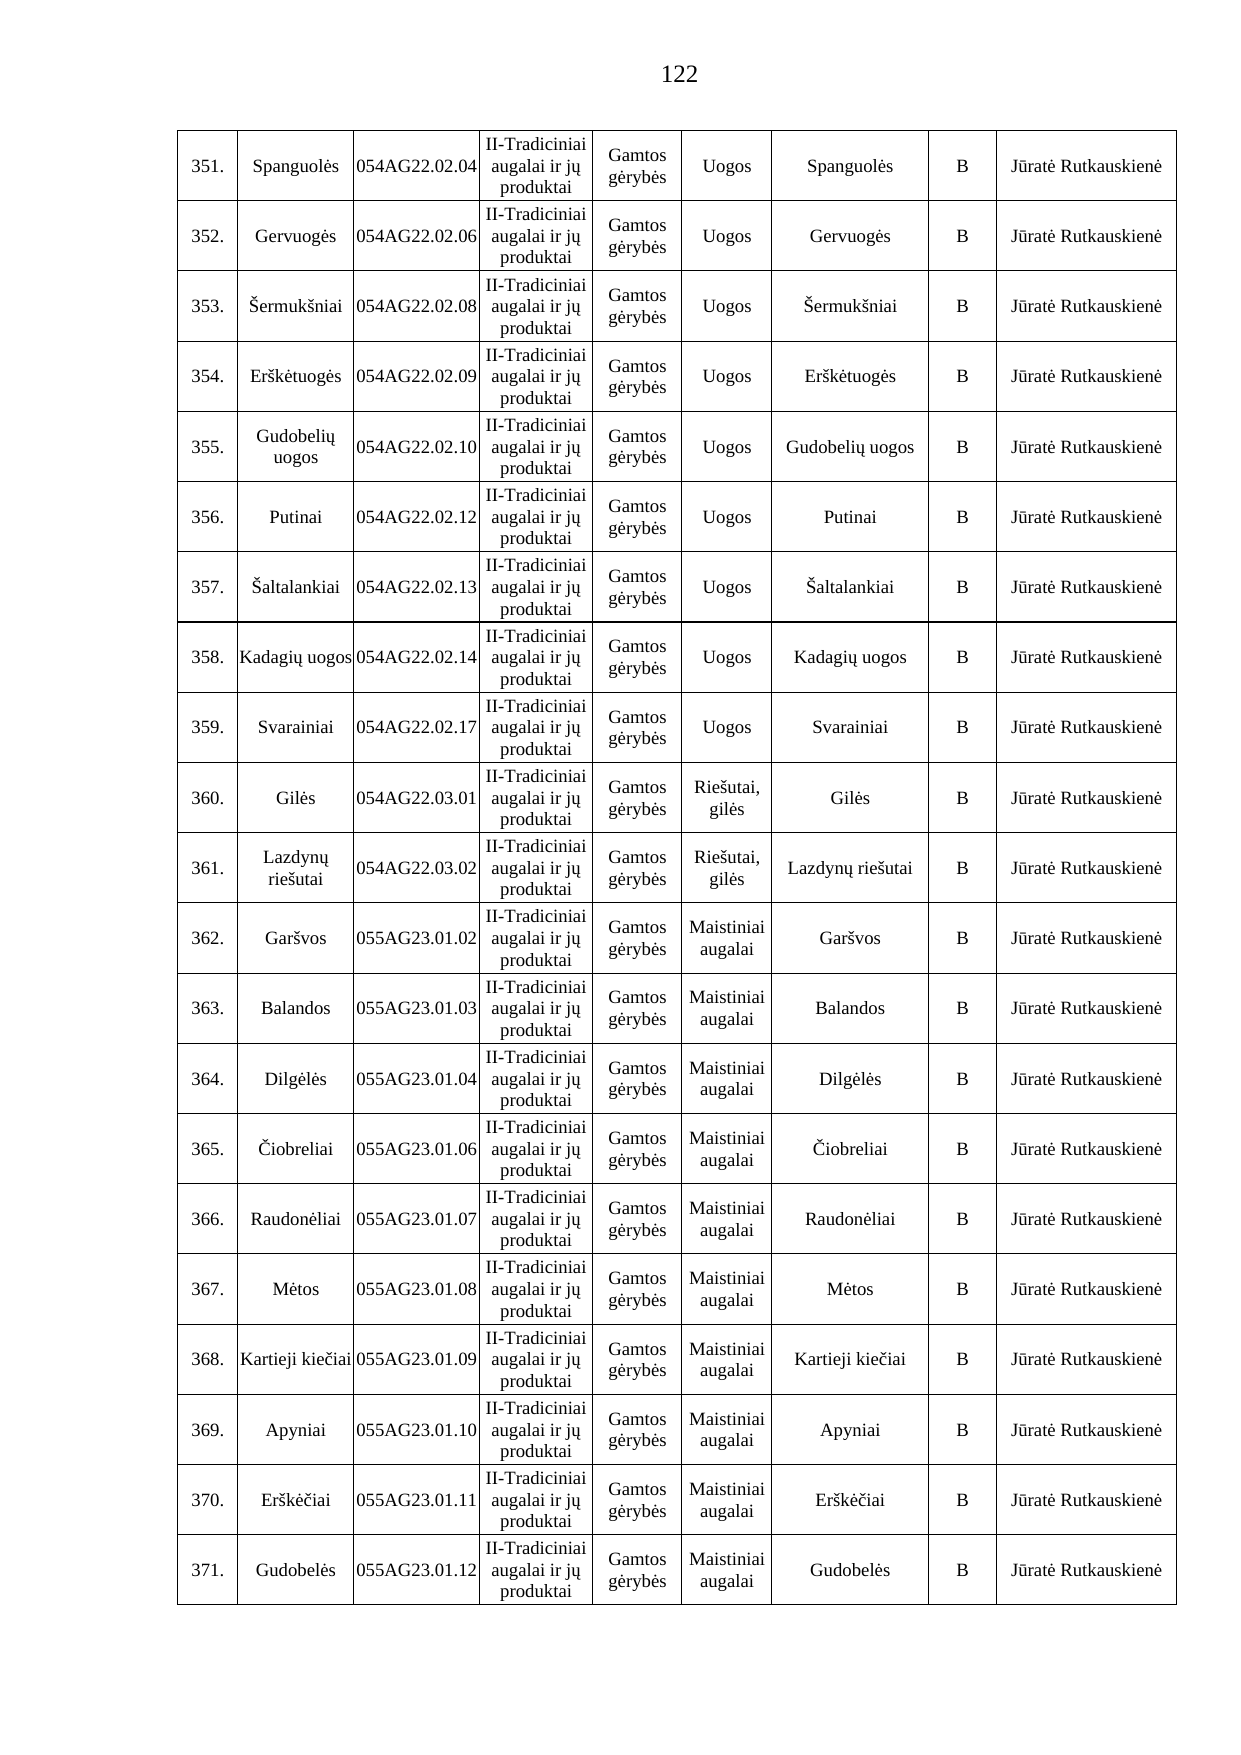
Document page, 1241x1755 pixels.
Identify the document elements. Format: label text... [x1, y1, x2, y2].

table_cell II-Tradiciniai augalai ir jų produktai [480, 412, 592, 481]
table_cell Gamtos gėrybės [593, 903, 681, 972]
table_cell II-Tradiciniai augalai ir jų produktai [480, 1325, 592, 1394]
table_cell Gamtos gėrybės [593, 833, 681, 902]
table_cell [1177, 130, 1182, 200]
table_cell Erškėtuogės [772, 342, 928, 411]
table_cell [1177, 341, 1182, 411]
table_cell [1177, 692, 1182, 762]
table_cell [1177, 411, 1182, 481]
table_cell B [929, 131, 996, 200]
table_cell Jūratė Rutkauskienė [997, 1395, 1176, 1464]
table_cell Gamtos gėrybės [593, 1395, 681, 1464]
table_cell 054AG22.02.04 [354, 131, 479, 200]
table_cell Uogos [682, 412, 771, 481]
table_cell B [929, 1254, 996, 1323]
table_cell 368. [178, 1325, 237, 1394]
table_cell Gervuogės [238, 201, 353, 270]
table_cell II-Tradiciniai augalai ir jų produktai [480, 1184, 592, 1253]
table_cell Uogos [682, 342, 771, 411]
table_cell Gamtos gėrybės [593, 1184, 681, 1253]
table_cell Šermukšniai [238, 271, 353, 341]
table_cell [1177, 621, 1182, 692]
table_cell Jūratė Rutkauskienė [997, 342, 1176, 411]
table_cell 055AG23.01.04 [354, 1044, 479, 1113]
table_cell 054AG22.03.01 [354, 763, 479, 832]
table_cell Maistiniai augalai [682, 1535, 771, 1604]
table_cell Gudobelių uogos [772, 412, 928, 481]
table_cell 355. [178, 412, 237, 481]
table_cell Gamtos gėrybės [593, 974, 681, 1043]
table_cell Čiobreliai [772, 1114, 928, 1183]
table_cell [1177, 270, 1182, 341]
table_cell Gamtos gėrybės [593, 693, 681, 762]
table_cell Lazdynų riešutai [772, 833, 928, 902]
table_cell 054AG22.02.13 [354, 552, 479, 621]
table_cell II-Tradiciniai augalai ir jų produktai [480, 763, 592, 832]
table_cell [1177, 551, 1182, 621]
table_cell 054AG22.02.08 [354, 271, 479, 341]
table_cell [1177, 1043, 1182, 1113]
table_cell Maistiniai augalai [682, 1465, 771, 1534]
table_cell [1177, 1253, 1182, 1323]
table_cell Gamtos gėrybės [593, 482, 681, 551]
table_cell B [929, 903, 996, 972]
table_cell [1177, 762, 1182, 832]
table_cell Jūratė Rutkauskienė [997, 1465, 1176, 1534]
table_cell Uogos [682, 271, 771, 341]
table_cell Gervuogės [772, 201, 928, 270]
table_cell Balandos [238, 974, 353, 1043]
table_cell Kartieji kiečiai [238, 1325, 353, 1394]
table_cell Raudonėliai [772, 1184, 928, 1253]
table_cell II-Tradiciniai augalai ir jų produktai [480, 1535, 592, 1604]
table_cell Uogos [682, 131, 771, 200]
table_cell Dilgėlės [772, 1044, 928, 1113]
table_cell 055AG23.01.02 [354, 903, 479, 972]
table_cell II-Tradiciniai augalai ir jų produktai [480, 974, 592, 1043]
table_cell Gilės [238, 763, 353, 832]
table_cell [1177, 832, 1182, 902]
table_cell Jūratė Rutkauskienė [997, 131, 1176, 200]
table_cell 055AG23.01.07 [354, 1184, 479, 1253]
table_cell Maistiniai augalai [682, 1114, 771, 1183]
table_cell 360. [178, 763, 237, 832]
table_cell 367. [178, 1254, 237, 1323]
table_cell 359. [178, 693, 237, 762]
table_cell Gamtos gėrybės [593, 1114, 681, 1183]
table_cell B [929, 552, 996, 621]
table_cell 358. [178, 623, 237, 692]
table_cell Maistiniai augalai [682, 1325, 771, 1394]
table_cell Raudonėliai [238, 1184, 353, 1253]
table_cell Jūratė Rutkauskienė [997, 833, 1176, 902]
table_cell 054AG22.02.12 [354, 482, 479, 551]
table_cell Jūratė Rutkauskienė [997, 1044, 1176, 1113]
table_cell B [929, 201, 996, 270]
table_cell B [929, 833, 996, 902]
table_cell [1177, 1394, 1182, 1464]
table_cell 055AG23.01.11 [354, 1465, 479, 1534]
table_cell Jūratė Rutkauskienė [997, 552, 1176, 621]
table_cell II-Tradiciniai augalai ir jų produktai [480, 623, 592, 692]
table_cell Maistiniai augalai [682, 1254, 771, 1323]
table_cell Jūratė Rutkauskienė [997, 201, 1176, 270]
table_cell Svarainiai [772, 693, 928, 762]
table_cell Jūratė Rutkauskienė [997, 1535, 1176, 1604]
table_cell B [929, 1465, 996, 1534]
table_cell II-Tradiciniai augalai ir jų produktai [480, 1114, 592, 1183]
table_cell Garšvos [238, 903, 353, 972]
table_cell [1177, 902, 1182, 972]
table_cell [1177, 1324, 1182, 1394]
table_cell 055AG23.01.09 [354, 1325, 479, 1394]
table_cell 054AG22.02.06 [354, 201, 479, 270]
table_cell 369. [178, 1395, 237, 1464]
table_cell Erškėčiai [238, 1465, 353, 1534]
table_cell 055AG23.01.08 [354, 1254, 479, 1323]
table_cell II-Tradiciniai augalai ir jų produktai [480, 833, 592, 902]
table_cell Balandos [772, 974, 928, 1043]
table_cell Apyniai [238, 1395, 353, 1464]
table_cell Gudobelės [238, 1535, 353, 1604]
table_cell B [929, 482, 996, 551]
table_cell 352. [178, 201, 237, 270]
table_cell Lazdynų riešutai [238, 833, 353, 902]
table_cell Jūratė Rutkauskienė [997, 1114, 1176, 1183]
table_cell Apyniai [772, 1395, 928, 1464]
table_cell B [929, 412, 996, 481]
table_cell Putinai [772, 482, 928, 551]
table_cell B [929, 342, 996, 411]
table_cell II-Tradiciniai augalai ir jų produktai [480, 271, 592, 341]
table_cell 353. [178, 271, 237, 341]
table_cell Gamtos gėrybės [593, 1465, 681, 1534]
table_cell Uogos [682, 482, 771, 551]
table_cell 371. [178, 1535, 237, 1604]
table_cell Čiobreliai [238, 1114, 353, 1183]
table_cell Gamtos gėrybės [593, 623, 681, 692]
table_cell 357. [178, 552, 237, 621]
table_cell 054AG22.02.17 [354, 693, 479, 762]
table_cell B [929, 693, 996, 762]
table_cell Gamtos gėrybės [593, 763, 681, 832]
table_cell Spanguolės [772, 131, 928, 200]
table_cell Gamtos gėrybės [593, 342, 681, 411]
table_cell Uogos [682, 693, 771, 762]
table_cell B [929, 623, 996, 692]
table_cell Mėtos [772, 1254, 928, 1323]
table_cell [1177, 1183, 1182, 1253]
table_cell [1177, 481, 1182, 551]
table_cell Gamtos gėrybės [593, 1254, 681, 1323]
table_cell Mėtos [238, 1254, 353, 1323]
table_cell Spanguolės [238, 131, 353, 200]
table_cell 362. [178, 903, 237, 972]
table_cell Jūratė Rutkauskienė [997, 1254, 1176, 1323]
table_cell Jūratė Rutkauskienė [997, 903, 1176, 972]
table_cell Kartieji kiečiai [772, 1325, 928, 1394]
table_cell Gamtos gėrybės [593, 1325, 681, 1394]
table_cell [1177, 1464, 1182, 1534]
table_cell Šermukšniai [772, 271, 928, 341]
table_cell 366. [178, 1184, 237, 1253]
table_cell Maistiniai augalai [682, 1184, 771, 1253]
table_cell Gilės [772, 763, 928, 832]
table_cell 354. [178, 342, 237, 411]
table_cell Šaltalankiai [238, 552, 353, 621]
table_cell Gudobelių uogos [238, 412, 353, 481]
table_cell Svarainiai [238, 693, 353, 762]
table_cell Gamtos gėrybės [593, 131, 681, 200]
table_cell II-Tradiciniai augalai ir jų produktai [480, 552, 592, 621]
table_cell B [929, 1395, 996, 1464]
table_cell Jūratė Rutkauskienė [997, 271, 1176, 341]
table_cell Jūratė Rutkauskienė [997, 482, 1176, 551]
table_cell Kadagių uogos [238, 623, 353, 692]
table_cell 054AG22.03.02 [354, 833, 479, 902]
table_cell [1177, 1113, 1182, 1183]
table_cell 351. [178, 131, 237, 200]
table_cell Gamtos gėrybės [593, 1535, 681, 1604]
table_cell II-Tradiciniai augalai ir jų produktai [480, 131, 592, 200]
table_cell B [929, 763, 996, 832]
table_cell II-Tradiciniai augalai ir jų produktai [480, 693, 592, 762]
table_cell 054AG22.02.10 [354, 412, 479, 481]
table_cell Dilgėlės [238, 1044, 353, 1113]
table_cell Erškėčiai [772, 1465, 928, 1534]
table_cell 365. [178, 1114, 237, 1183]
table_cell II-Tradiciniai augalai ir jų produktai [480, 201, 592, 270]
table_cell Šaltalankiai [772, 552, 928, 621]
table_cell Kadagių uogos [772, 623, 928, 692]
table_cell Maistiniai augalai [682, 1395, 771, 1464]
table_cell Gamtos gėrybės [593, 552, 681, 621]
table_cell 054AG22.02.09 [354, 342, 479, 411]
table_cell Jūratė Rutkauskienė [997, 1184, 1176, 1253]
table_cell Maistiniai augalai [682, 974, 771, 1043]
table_cell 356. [178, 482, 237, 551]
table_cell Uogos [682, 552, 771, 621]
table_cell B [929, 1044, 996, 1113]
table_cell B [929, 974, 996, 1043]
table_cell Gamtos gėrybės [593, 412, 681, 481]
table_cell B [929, 1184, 996, 1253]
table_cell II-Tradiciniai augalai ir jų produktai [480, 1254, 592, 1323]
table_cell Maistiniai augalai [682, 1044, 771, 1113]
table_cell Jūratė Rutkauskienė [997, 623, 1176, 692]
table_cell 055AG23.01.12 [354, 1535, 479, 1604]
table_cell Jūratė Rutkauskienė [997, 974, 1176, 1043]
table_cell Uogos [682, 623, 771, 692]
table_cell Jūratė Rutkauskienė [997, 763, 1176, 832]
table_cell Riešutai, gilės [682, 833, 771, 902]
table_cell 055AG23.01.03 [354, 974, 479, 1043]
table_cell Jūratė Rutkauskienė [997, 1325, 1176, 1394]
table_cell Riešutai, gilės [682, 763, 771, 832]
table_cell B [929, 1114, 996, 1183]
table_cell [1177, 973, 1182, 1043]
table_cell B [929, 1325, 996, 1394]
table_cell [1177, 1534, 1182, 1604]
table_cell II-Tradiciniai augalai ir jų produktai [480, 482, 592, 551]
table_cell Jūratė Rutkauskienė [997, 693, 1176, 762]
table_cell B [929, 271, 996, 341]
table_cell Garšvos [772, 903, 928, 972]
table_cell Uogos [682, 201, 771, 270]
table_cell Jūratė Rutkauskienė [997, 412, 1176, 481]
table_cell 370. [178, 1465, 237, 1534]
table_cell II-Tradiciniai augalai ir jų produktai [480, 1465, 592, 1534]
table_cell 055AG23.01.06 [354, 1114, 479, 1183]
table_cell II-Tradiciniai augalai ir jų produktai [480, 903, 592, 972]
table_cell Gamtos gėrybės [593, 201, 681, 270]
table_cell B [929, 1535, 996, 1604]
table_cell 361. [178, 833, 237, 902]
table_cell 364. [178, 1044, 237, 1113]
table_cell Erškėtuogės [238, 342, 353, 411]
table_cell 054AG22.02.14 [354, 623, 479, 692]
table_cell 055AG23.01.10 [354, 1395, 479, 1464]
table_cell [1177, 200, 1182, 270]
table_cell II-Tradiciniai augalai ir jų produktai [480, 1395, 592, 1464]
table_cell II-Tradiciniai augalai ir jų produktai [480, 1044, 592, 1113]
table_cell Putinai [238, 482, 353, 551]
table_cell Gamtos gėrybės [593, 271, 681, 341]
table_cell II-Tradiciniai augalai ir jų produktai [480, 342, 592, 411]
table_cell Gamtos gėrybės [593, 1044, 681, 1113]
table_cell Gudobelės [772, 1535, 928, 1604]
table_cell Maistiniai augalai [682, 903, 771, 972]
table_cell 363. [178, 974, 237, 1043]
